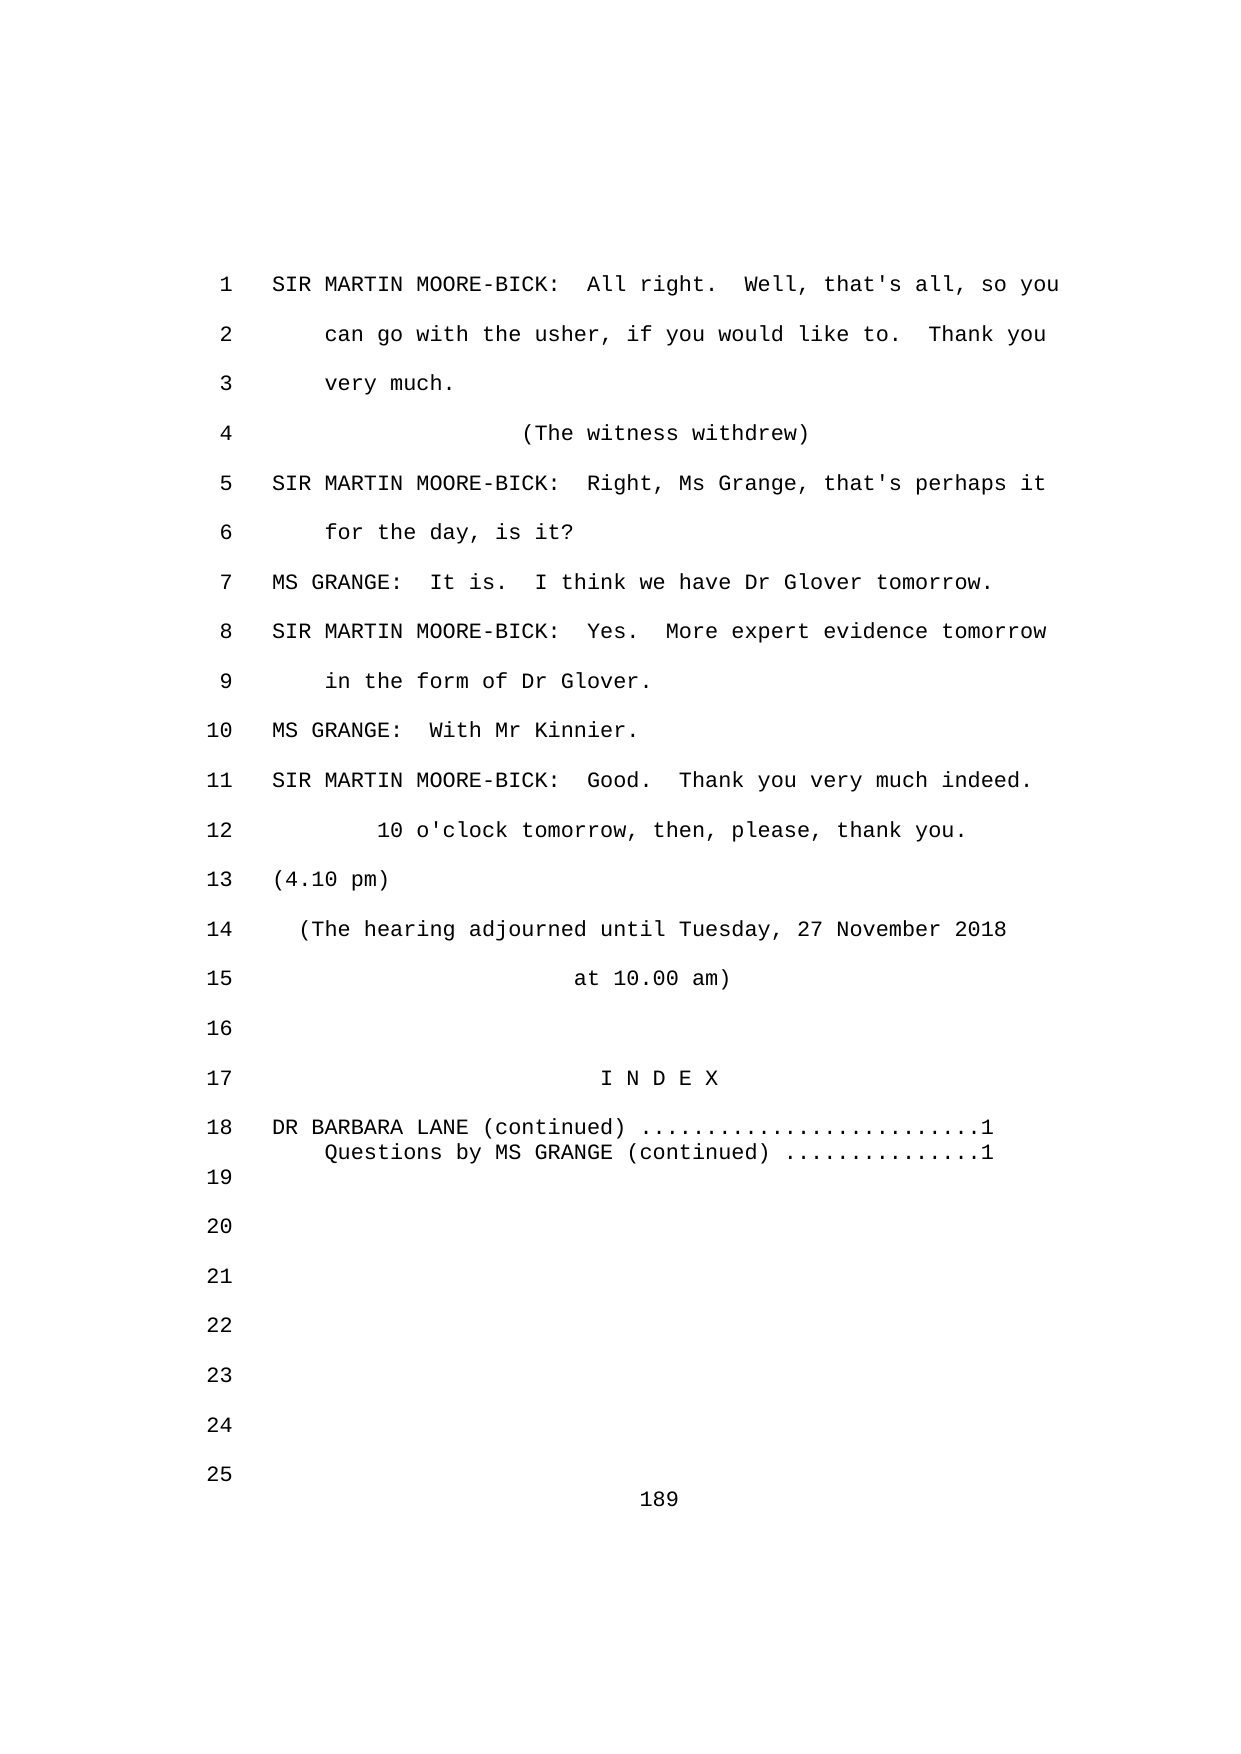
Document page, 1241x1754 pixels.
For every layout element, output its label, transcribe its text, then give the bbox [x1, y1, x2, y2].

text 5 SIR MARTIN MOORE-BICK: Right, Ms Grange, that's perhaps it [75, 472, 1165, 496]
text 22 [75, 1314, 1165, 1339]
text 20 [75, 1215, 1165, 1240]
text 11 SIR MARTIN MOORE-BICK: Good. Thank you very much indeed. [75, 769, 1165, 794]
text 19 [75, 1166, 1165, 1191]
text 1 SIR MARTIN MOORE-BICK: All right. Well, that's all, so you [75, 273, 1165, 298]
text 25 [75, 1463, 1165, 1488]
text 7 MS GRANGE: It is. I think we have Dr Glover tomorrow. [75, 571, 1165, 596]
text 15 at 10.00 am) [75, 967, 1165, 992]
text 189 [75, 1488, 1165, 1513]
text 14 (The hearing adjourned until Tuesday, 27 November 2018 [75, 918, 1165, 943]
text 2 can go with the usher, if you would like to. Thank you [75, 323, 1165, 348]
text 23 [75, 1364, 1165, 1389]
text 21 [75, 1265, 1165, 1290]
text 12 10 o'clock tomorrow, then, please, thank you. [75, 819, 1165, 843]
text 4 (The witness withdrew) [75, 422, 1165, 447]
text 10 MS GRANGE: With Mr Kinnier. [75, 719, 1165, 744]
text 3 very much. [75, 372, 1165, 397]
text 18 DR BARBARA LANE (continued) ..........................1 [75, 1116, 1165, 1141]
text 16 [75, 1017, 1165, 1042]
text 6 for the day, is it? [75, 521, 1165, 546]
text 24 [75, 1414, 1165, 1438]
text 17 I N D E X [75, 1067, 1165, 1091]
text 8 SIR MARTIN MOORE-BICK: Yes. More expert evidence tomorrow [75, 620, 1165, 645]
text 9 in the form of Dr Glover. [75, 670, 1165, 695]
text Questions by MS GRANGE (continued) ...............1 [75, 1141, 1165, 1166]
text 13 (4.10 pm) [75, 868, 1165, 893]
